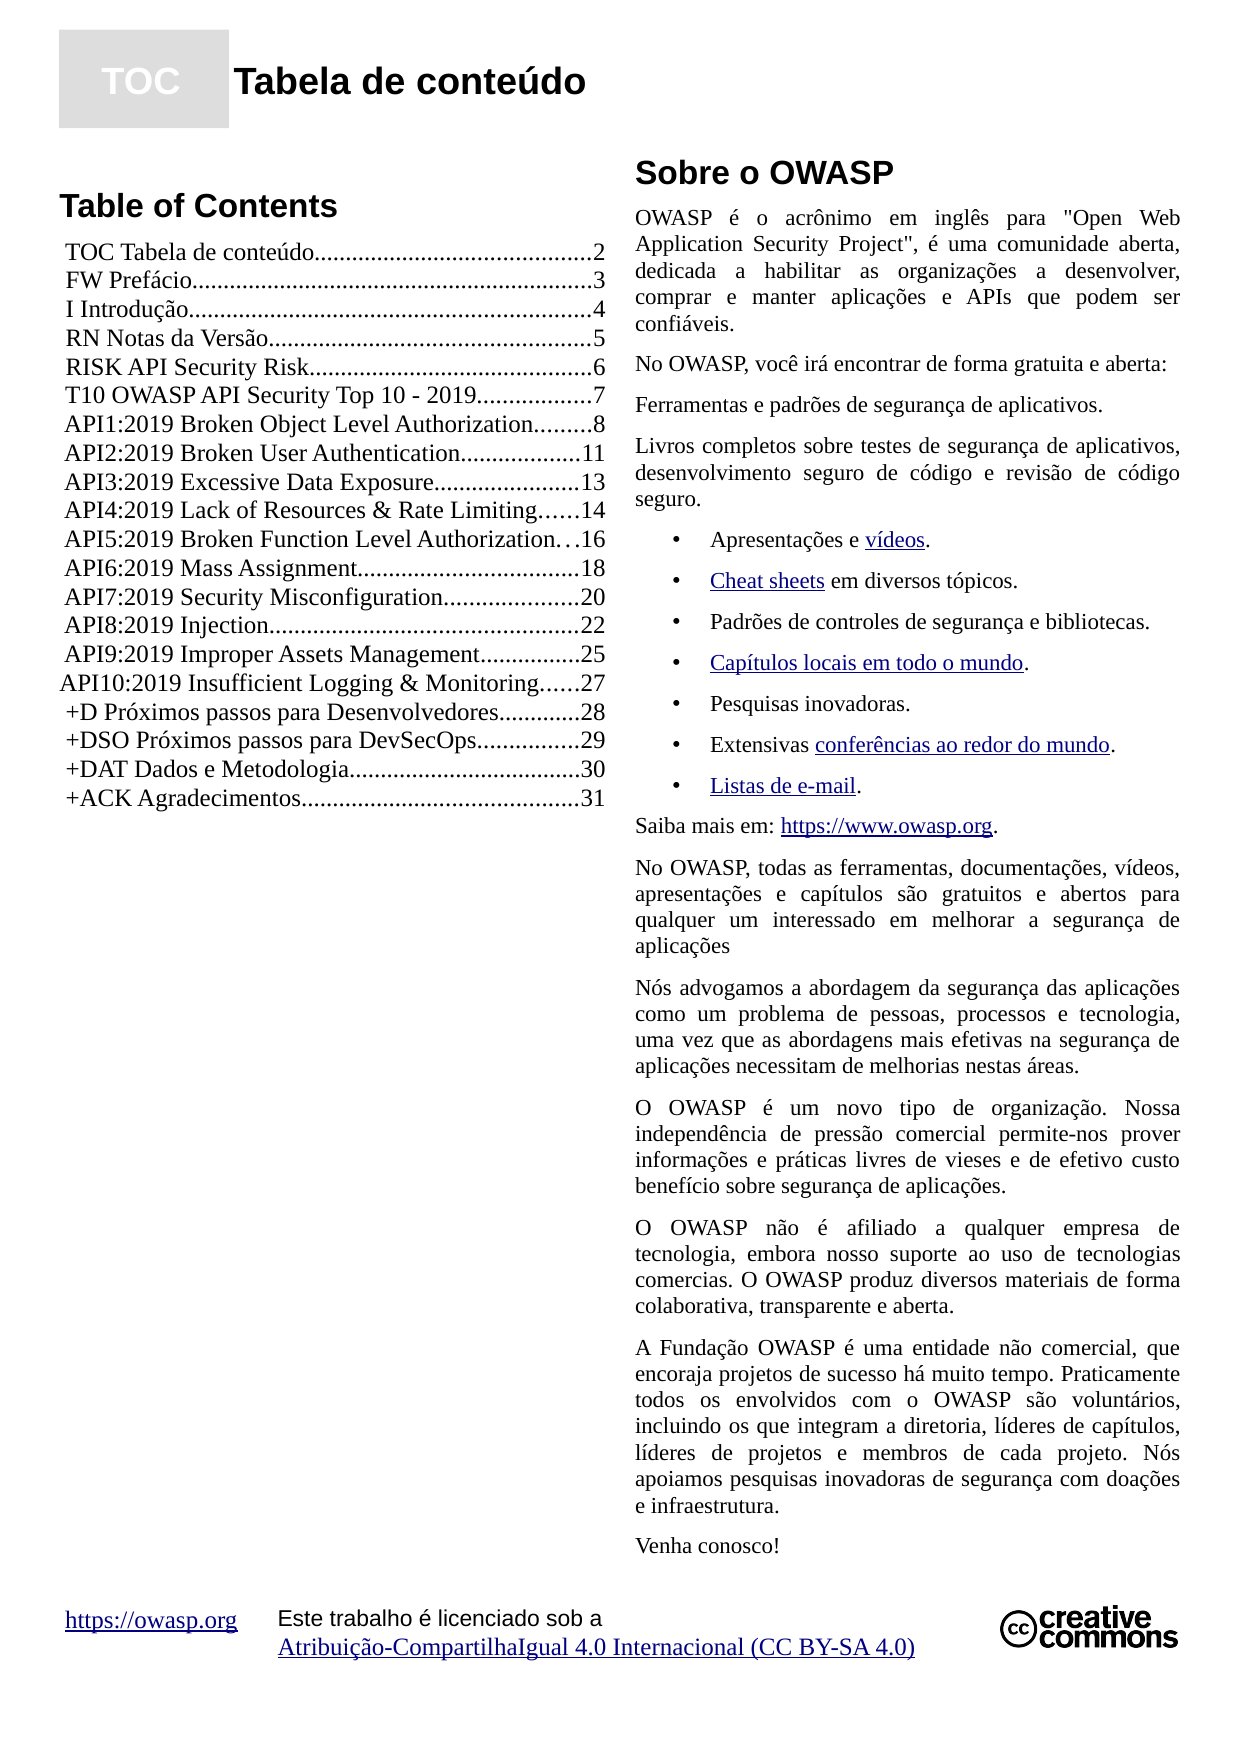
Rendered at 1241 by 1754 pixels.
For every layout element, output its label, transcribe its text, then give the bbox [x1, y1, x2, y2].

text O OWASP é um novo tipo de organização. Nossa independência de pressão comercial permite-nos prover informações e práticas livres de vieses e de efetivo custo benefício sobre segurança de aplicações. [635, 1093, 1181, 1199]
text FW Prefácio 3 [59, 266, 605, 294]
subtitle Sobre o OWASP [635, 153, 1181, 192]
text API6:2019 Mass Assignment 18 [59, 553, 605, 582]
text API10:2019 Insufficient Logging & Monitoring 27 [59, 668, 605, 697]
text RISK API Security Risk 6 [59, 352, 605, 381]
text +ACK Agradecimentos 31 [59, 783, 605, 812]
text Saiba mais em: https://www.owasp.org. [635, 813, 1181, 839]
text +D Próximos passos para Desenvolvedores 28 [59, 697, 605, 726]
list Apresentações e vídeos. [672, 526, 1181, 552]
text API4:2019 Lack of Resources & Rate Limiting 14 [59, 496, 605, 524]
text Nós advogamos a abordagem da segurança das aplicações como um problema de pessoas, processos e tecnologia, uma vez que as abordagens mais efetivas na segurança de aplicações necessitam de melhorias nestas áreas. [635, 973, 1181, 1079]
list Padrões de controles de segurança e bibliotecas. [672, 608, 1181, 634]
text Livros completos sobre testes de segurança de aplicativos, desenvolvimento seguro de código e revisão de código seguro. [635, 432, 1181, 511]
text OWASP é o acrônimo em inglês para "Open Web Application Security Project", é uma comunidade aberta, dedicada a habilitar as organizações a desenvolver, comprar e manter aplicações e APIs que podem ser confiáveis. [635, 204, 1181, 336]
text API2:2019 Broken User Authentication 11 [59, 438, 605, 467]
text No OWASP, todas as ferramentas, documentações, vídeos, apresentações e capítulos são gratuitos e abertos para qualquer um interessado em melhorar a segurança de aplicações [635, 853, 1181, 959]
text A Fundação OWASP é uma entidade não comercial, que encoraja projetos de sucesso há muito tempo. Praticamente todos os envolvidos com o OWASP são voluntários, incluindo os que integram a diretoria, líderes de capítulos, líderes de projetos e membros de cada projeto. Nós apoiamos pesquisas inovadoras de segurança com doações e infraestrutura. [635, 1333, 1181, 1518]
text Ferramentas e padrões de segurança de aplicativos. [635, 391, 1181, 418]
text +DSO Próximos passos para DevSecOps 29 [59, 726, 605, 754]
text TOC Tabela de conteúdo 2 [59, 237, 605, 266]
text T10 OWASP API Security Top 10 - 2019 7 [59, 381, 605, 409]
text API7:2019 Security Misconfiguration 20 [59, 582, 605, 611]
list Capítulos locais em todo o mundo. [672, 649, 1181, 675]
text API1:2019 Broken Object Level Authorization 8 [59, 409, 605, 438]
text Venha conosco! [635, 1533, 1181, 1559]
text No OWASP, você irá encontrar de forma gratuita e aberta: [635, 351, 1181, 377]
text I Introdução 4 [59, 294, 605, 323]
text API3:2019 Excessive Data Exposure 13 [59, 467, 605, 496]
list Extensivas conferências ao redor do mundo. [672, 731, 1181, 757]
text API5:2019 Broken Function Level Authorization 16 [59, 524, 605, 553]
list Pesquisas inovadoras. [672, 690, 1181, 716]
list Cheat sheets em diversos tópicos. [672, 567, 1181, 593]
picture [1000, 1605, 1178, 1648]
text RN Notas da Versão 5 [59, 323, 605, 352]
text +DAT Dados e Metodologia 30 [59, 754, 605, 783]
subtitle Table of Contents [59, 186, 605, 224]
list Listas de e-mail. [672, 772, 1181, 798]
text API8:2019 Injection 22 [59, 611, 605, 639]
text O OWASP não é afiliado a qualquer empresa de tecnologia, embora nosso suporte ao uso de tecnologias comercias. O OWASP produz diversos materiais de forma colaborativa, transparente e aberta. [635, 1213, 1181, 1319]
text API9:2019 Improper Assets Management 25 [59, 639, 605, 668]
